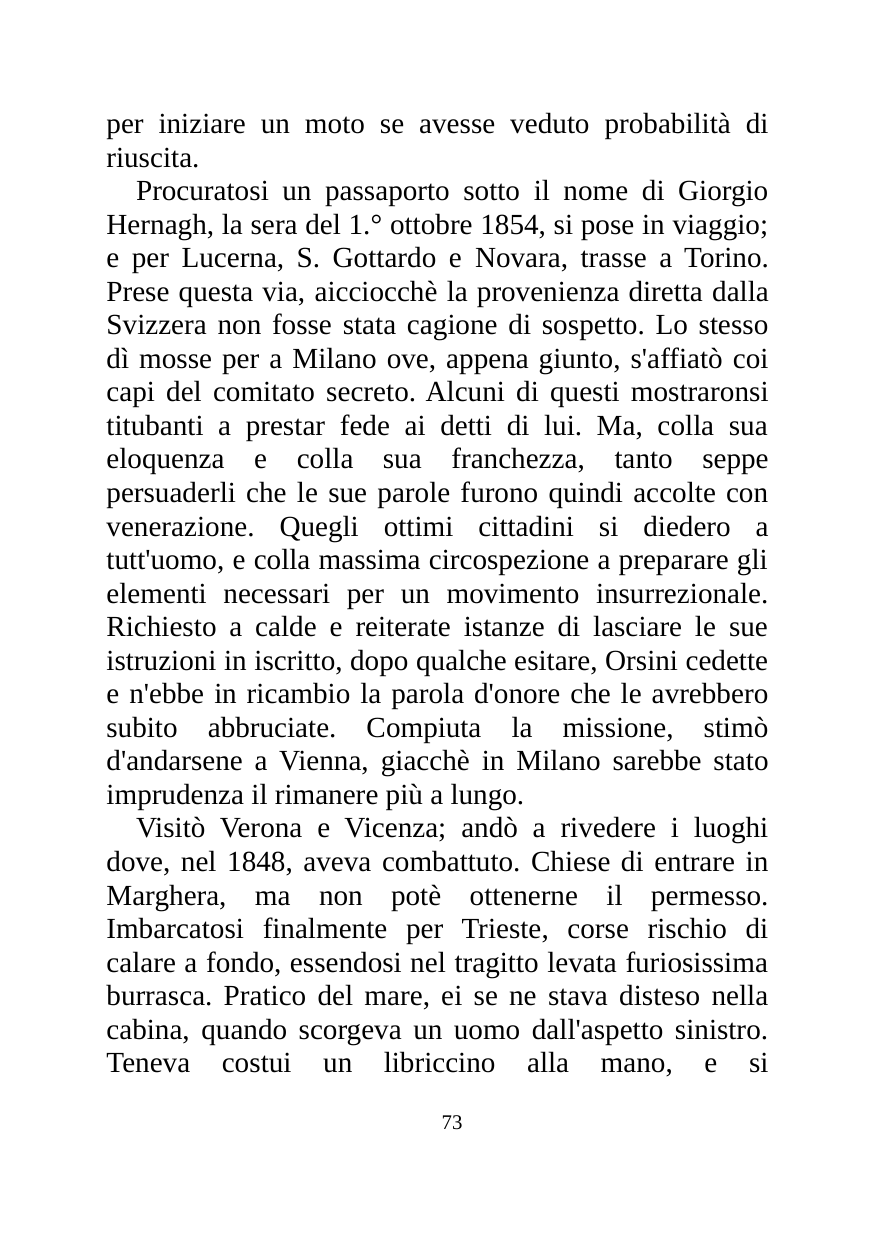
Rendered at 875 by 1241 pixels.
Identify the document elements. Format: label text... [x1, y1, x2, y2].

text Visitò Verona e Vicenza; andò a rivedere i luoghi dove, nel 1848, aveva combattuto. Chiese di entrare in Marghera, ma non potè ottenerne il permesso. Imbarcatosi finalmente per Trieste, corse rischio di calare a fondo, essendosi nel tragitto levata furiosissima burrasca. Pratico del mare, ei se ne stava disteso nella cabina, quando scorgeva un uomo dall'aspetto sinistro. Teneva costui un libriccino alla mano, e si [106, 811, 769, 1079]
text Procuratosi un passaporto sotto il nome di Giorgio Hernagh, la sera del 1.° ottobre 1854, si pose in viaggio; e per Lucerna, S. Gottardo e Novara, trasse a Torino. Prese questa via, aicciocchè la provenienza diretta dalla Svizzera non fosse stata cagione di sospetto. Lo stesso dì mosse per a Milano ove, appena giunto, s'affiatò coi capi del comitato secreto. Alcuni di questi mostraronsi titubanti a prestar fede ai detti di lui. Ma, colla sua eloquenza e colla sua franchezza, tanto seppe persuaderli che le sue parole furono quindi accolte con venerazione. Quegli ottimi cittadini si diedero a tutt'uomo, e colla massima circospezione a preparare gli elementi necessari per un movimento insurrezionale. Richiesto a calde e reiterate istanze di lasciare le sue istruzioni in iscritto, dopo qualche esitare, Orsini cedette e n'ebbe in ricambio la parola d'onore che le avrebbero subito abbruciate. Compiuta la missione, stimò d'andarsene a Vienna, giacchè in Milano sarebbe stato imprudenza il rimanere più a lungo. [106, 173, 769, 811]
text per iniziare un moto se avesse veduto probabilità di riuscita. [106, 106, 769, 173]
